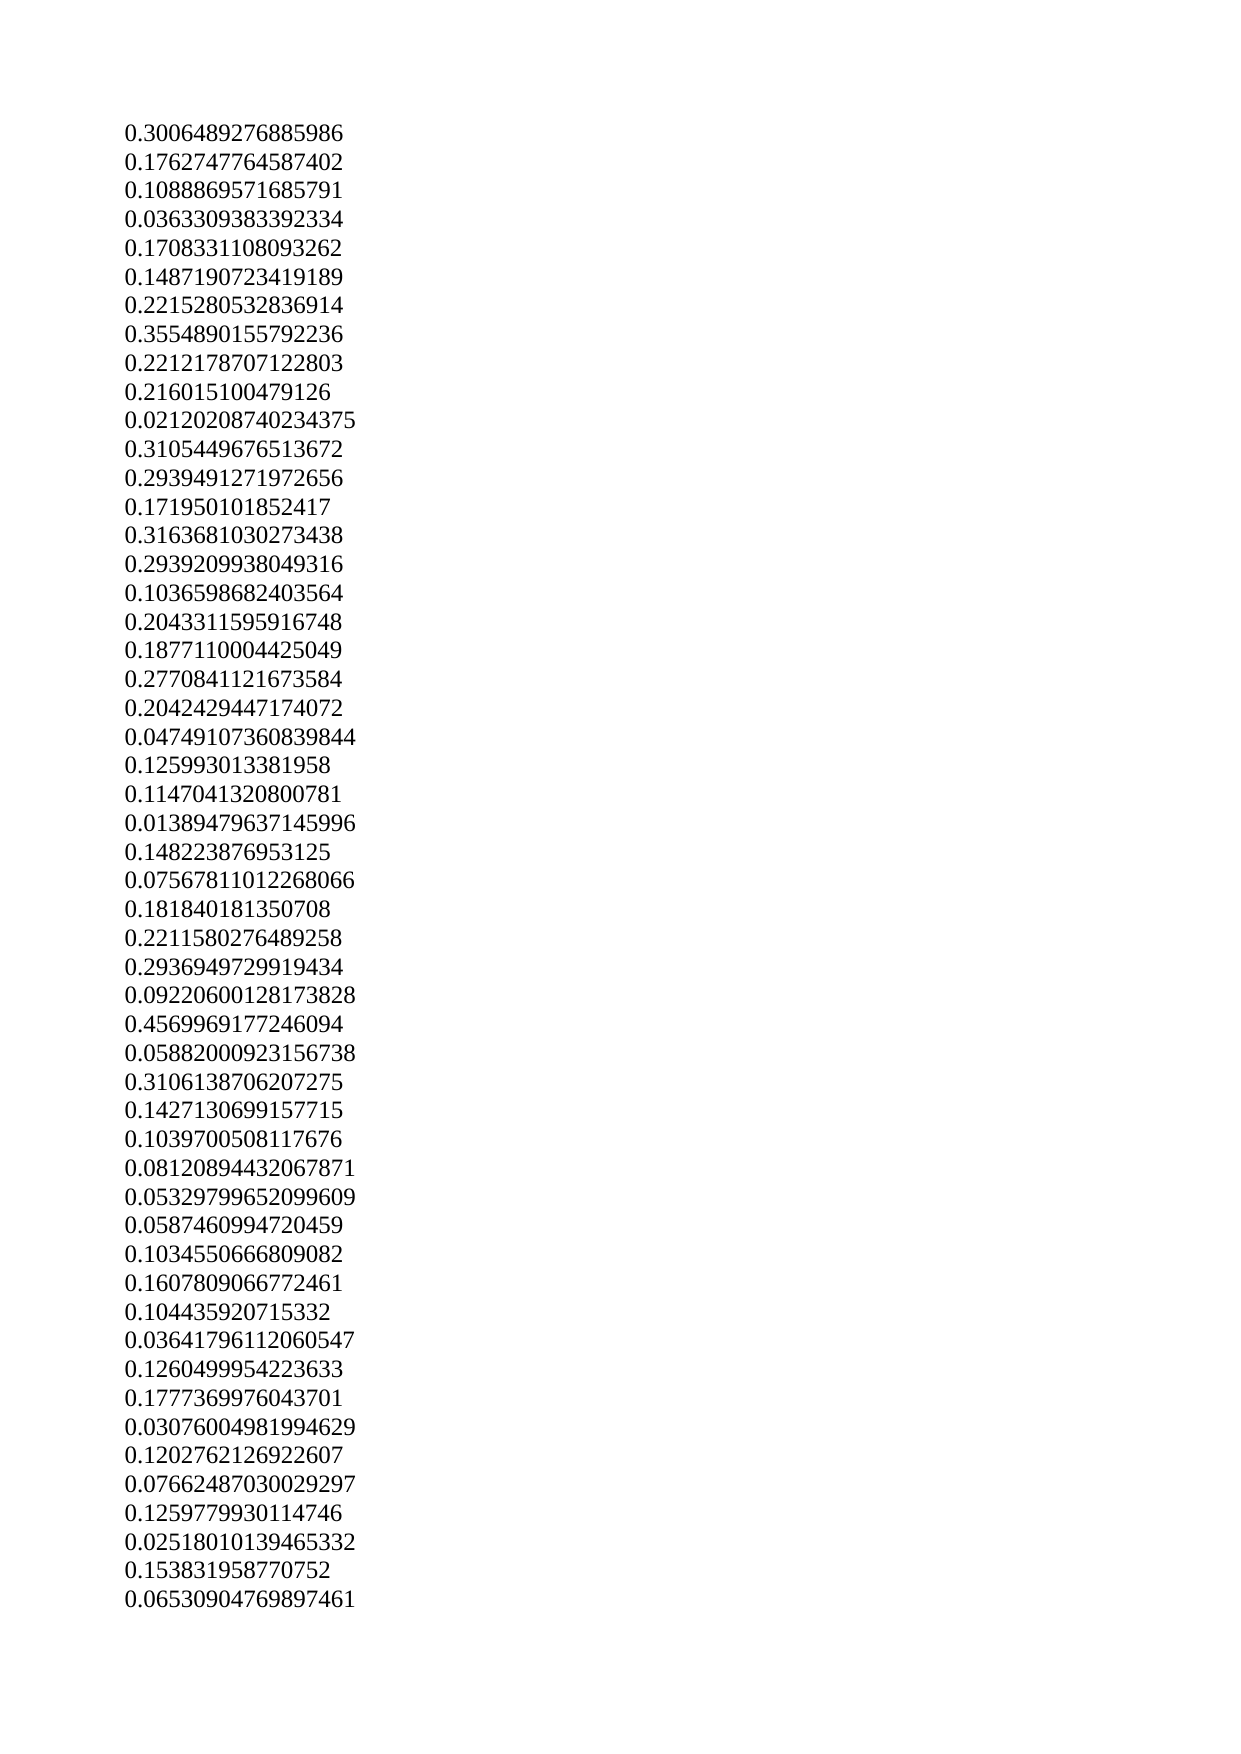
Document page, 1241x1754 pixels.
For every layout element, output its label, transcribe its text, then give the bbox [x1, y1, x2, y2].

text 0.2939209938049316 [118, 549, 1122, 578]
text 0.2043311595916748 [118, 607, 1122, 636]
text 0.2211580276489258 [118, 923, 1122, 952]
text 0.216015100479126 [118, 377, 1122, 406]
text 0.02518010139465332 [118, 1527, 1122, 1556]
text 0.1088869571685791 [118, 176, 1122, 204]
text 0.104435920715332 [118, 1297, 1122, 1326]
text 0.171950101852417 [118, 492, 1122, 521]
text 0.07662487030029297 [118, 1469, 1122, 1498]
text 0.3163681030273438 [118, 521, 1122, 549]
text 0.1259779930114746 [118, 1498, 1122, 1527]
text 0.3554890155792236 [118, 319, 1122, 348]
text 0.2215280532836914 [118, 291, 1122, 319]
text 0.07567811012268066 [118, 866, 1122, 894]
text 0.1036598682403564 [118, 578, 1122, 607]
text 0.03641796112060547 [118, 1326, 1122, 1354]
text 0.05329799652099609 [118, 1182, 1122, 1211]
text 0.2042429447174072 [118, 693, 1122, 722]
text 0.1762747764587402 [118, 147, 1122, 176]
text 0.1202762126922607 [118, 1441, 1122, 1469]
text 0.1039700508117676 [118, 1124, 1122, 1153]
text 0.1260499954223633 [118, 1354, 1122, 1383]
text 0.1427130699157715 [118, 1096, 1122, 1124]
text 0.1877110004425049 [118, 636, 1122, 664]
text 0.153831958770752 [118, 1556, 1122, 1584]
text 0.4569969177246094 [118, 1009, 1122, 1038]
text 0.125993013381958 [118, 751, 1122, 779]
text 0.3006489276885986 [118, 118, 1122, 147]
text 0.1708331108093262 [118, 233, 1122, 262]
text 0.3105449676513672 [118, 434, 1122, 463]
text 0.2939491271972656 [118, 463, 1122, 492]
text 0.03076004981994629 [118, 1412, 1122, 1441]
text 0.0363309383392334 [118, 204, 1122, 233]
text 0.181840181350708 [118, 894, 1122, 923]
text 0.02120208740234375 [118, 406, 1122, 434]
text 0.2936949729919434 [118, 952, 1122, 981]
text 0.1147041320800781 [118, 779, 1122, 808]
text 0.2770841121673584 [118, 664, 1122, 693]
text 0.01389479637145996 [118, 808, 1122, 837]
text 0.08120894432067871 [118, 1153, 1122, 1182]
text 0.3106138706207275 [118, 1067, 1122, 1096]
text 0.0587460994720459 [118, 1211, 1122, 1239]
text 0.06530904769897461 [118, 1584, 1122, 1613]
text 0.148223876953125 [118, 837, 1122, 866]
text 0.2212178707122803 [118, 348, 1122, 377]
text 0.1777369976043701 [118, 1383, 1122, 1412]
text 0.1487190723419189 [118, 262, 1122, 291]
text 0.09220600128173828 [118, 981, 1122, 1009]
text 0.05882000923156738 [118, 1038, 1122, 1067]
text 0.04749107360839844 [118, 722, 1122, 751]
text 0.1034550666809082 [118, 1239, 1122, 1268]
text 0.1607809066772461 [118, 1268, 1122, 1297]
